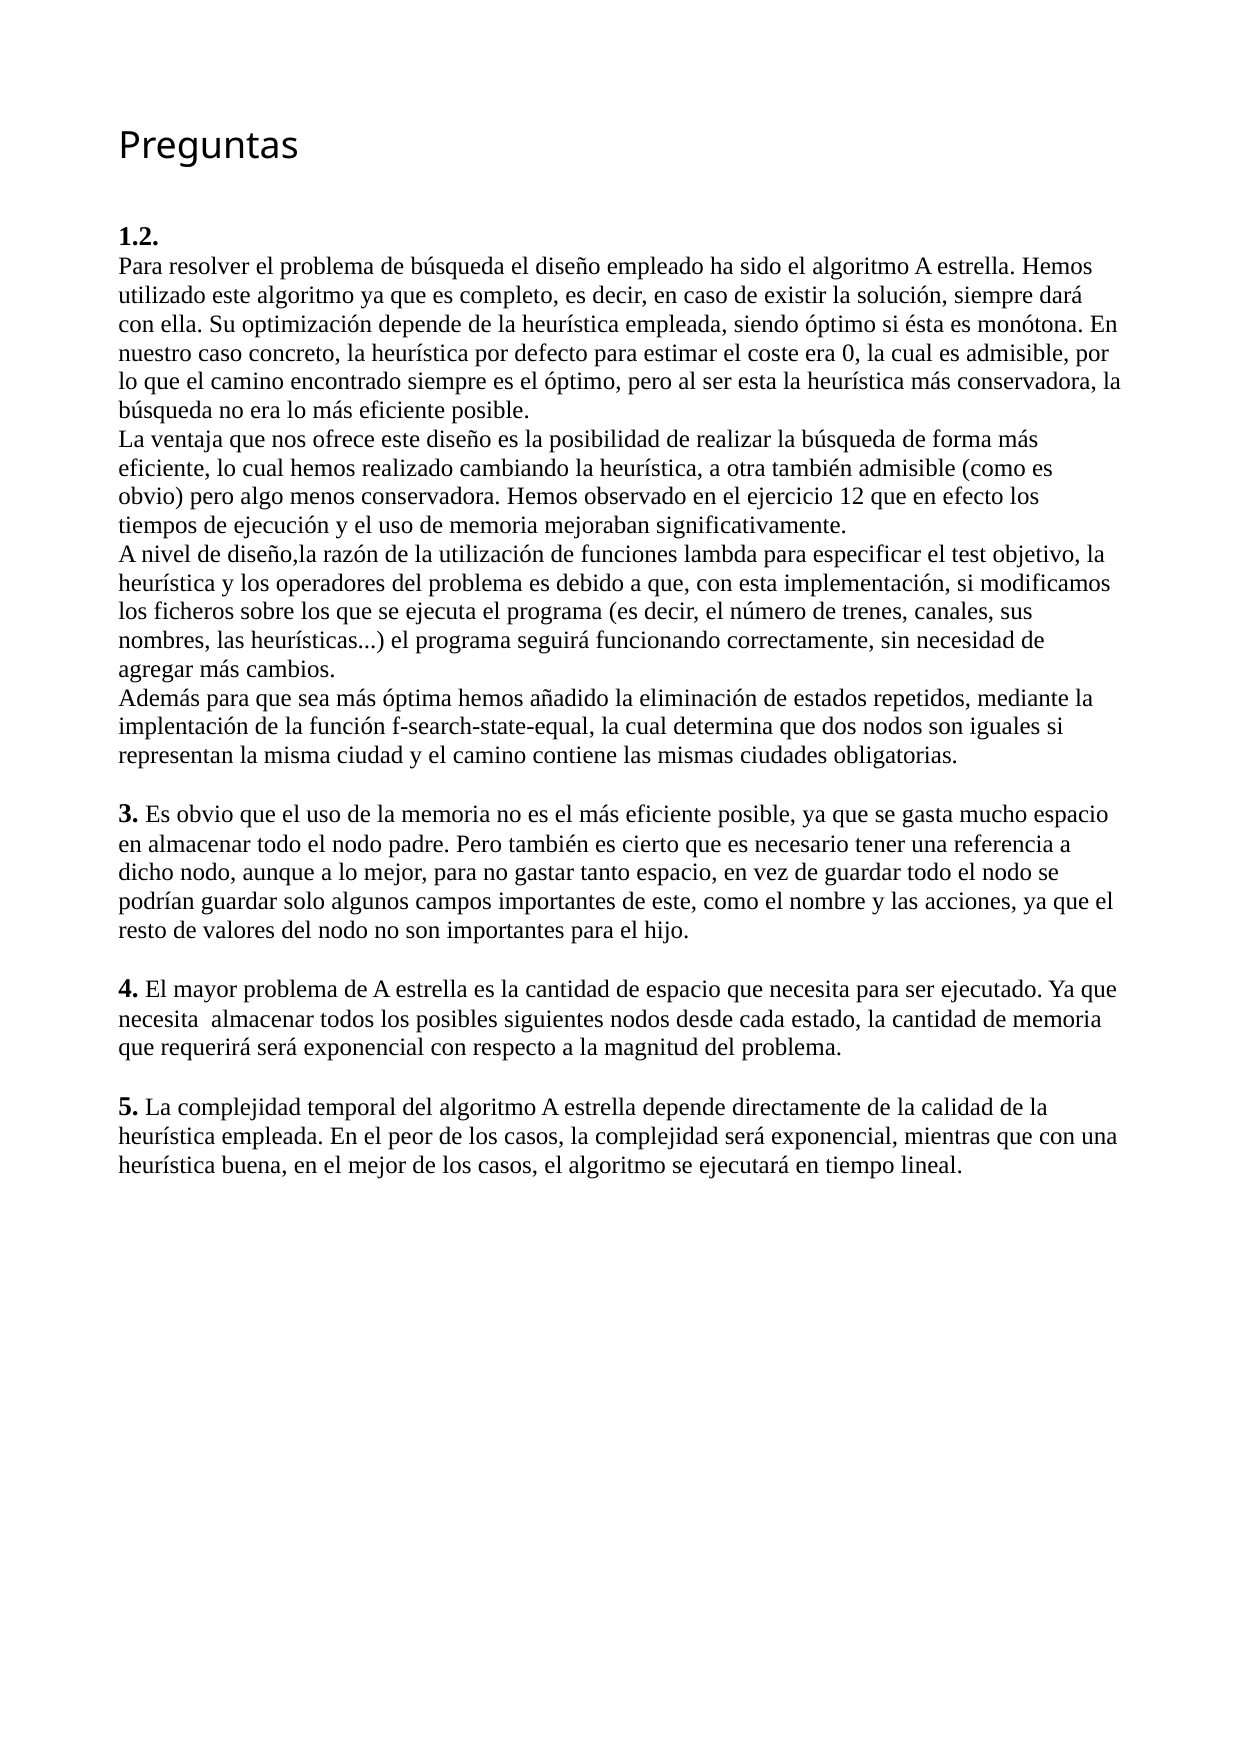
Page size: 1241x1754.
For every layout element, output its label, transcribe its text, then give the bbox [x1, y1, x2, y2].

text 1.2. [118, 220, 1122, 251]
text 4. El mayor problema de A estrella es la cantidad de espacio que necesita para ser ejecutado. Ya que necesita almacenar todos los posibles siguientes nodos desde cada estado, la cantidad de memoria que requerirá será exponencial con respecto a la magnitud del problema. [118, 972, 1122, 1061]
text 3. Es obvio que el uso de la memoria no es el más eficiente posible, ya que se gasta mucho espacio en almacenar todo el nodo padre. Pero también es cierto que es necesario tener una referencia a dicho nodo, aunque a lo mejor, para no gastar tanto espacio, en vez de guardar todo el nodo se podrían guardar solo algunos campos importantes de este, como el nombre y las acciones, ya que el resto de valores del nodo no son importantes para el hijo. [118, 798, 1122, 944]
text A nivel de diseño,la razón de la utilización de funciones lambda para especificar el test objetivo, la heurística y los operadores del problema es debido a que, con esta implementación, si modificamos los ficheros sobre los que se ejecuta el programa (es decir, el número de trenes, canales, sus nombres, las heurísticas...) el programa seguirá funcionando correctamente, sin necesidad de agregar más cambios. [118, 539, 1122, 683]
text Preguntas [118, 118, 1122, 169]
text 5. La complejidad temporal del algoritmo A estrella depende directamente de la calidad de la heurística empleada. En el peor de los casos, la complejidad será exponencial, mientras que con una heurística buena, en el mejor de los casos, el algoritmo se ejecutará en tiempo lineal. [118, 1090, 1122, 1178]
text La ventaja que nos ofrece este diseño es la posibilidad de realizar la búsqueda de forma más eficiente, lo cual hemos realizado cambiando la heurística, a otra también admisible (como es obvio) pero algo menos conservadora. Hemos observado en el ejercicio 12 que en efecto los tiempos de ejecución y el uso de memoria mejoraban significativamente. [118, 424, 1122, 539]
text Para resolver el problema de búsqueda el diseño empleado ha sido el algoritmo A estrella. Hemos utilizado este algoritmo ya que es completo, es decir, en caso de existir la solución, siempre dará con ella. Su optimización depende de la heurística empleada, siendo óptimo si ésta es monótona. En nuestro caso concreto, la heurística por defecto para estimar el coste era 0, la cual es admisible, por lo que el camino encontrado siempre es el óptimo, pero al ser esta la heurística más conservadora, la búsqueda no era lo más eficiente posible. [118, 251, 1122, 424]
text Además para que sea más óptima hemos añadido la eliminación de estados repetidos, mediante la implentación de la función f-search-state-equal, la cual determina que dos nodos son iguales si representan la misma ciudad y el camino contiene las mismas ciudades obligatorias. [118, 683, 1122, 769]
